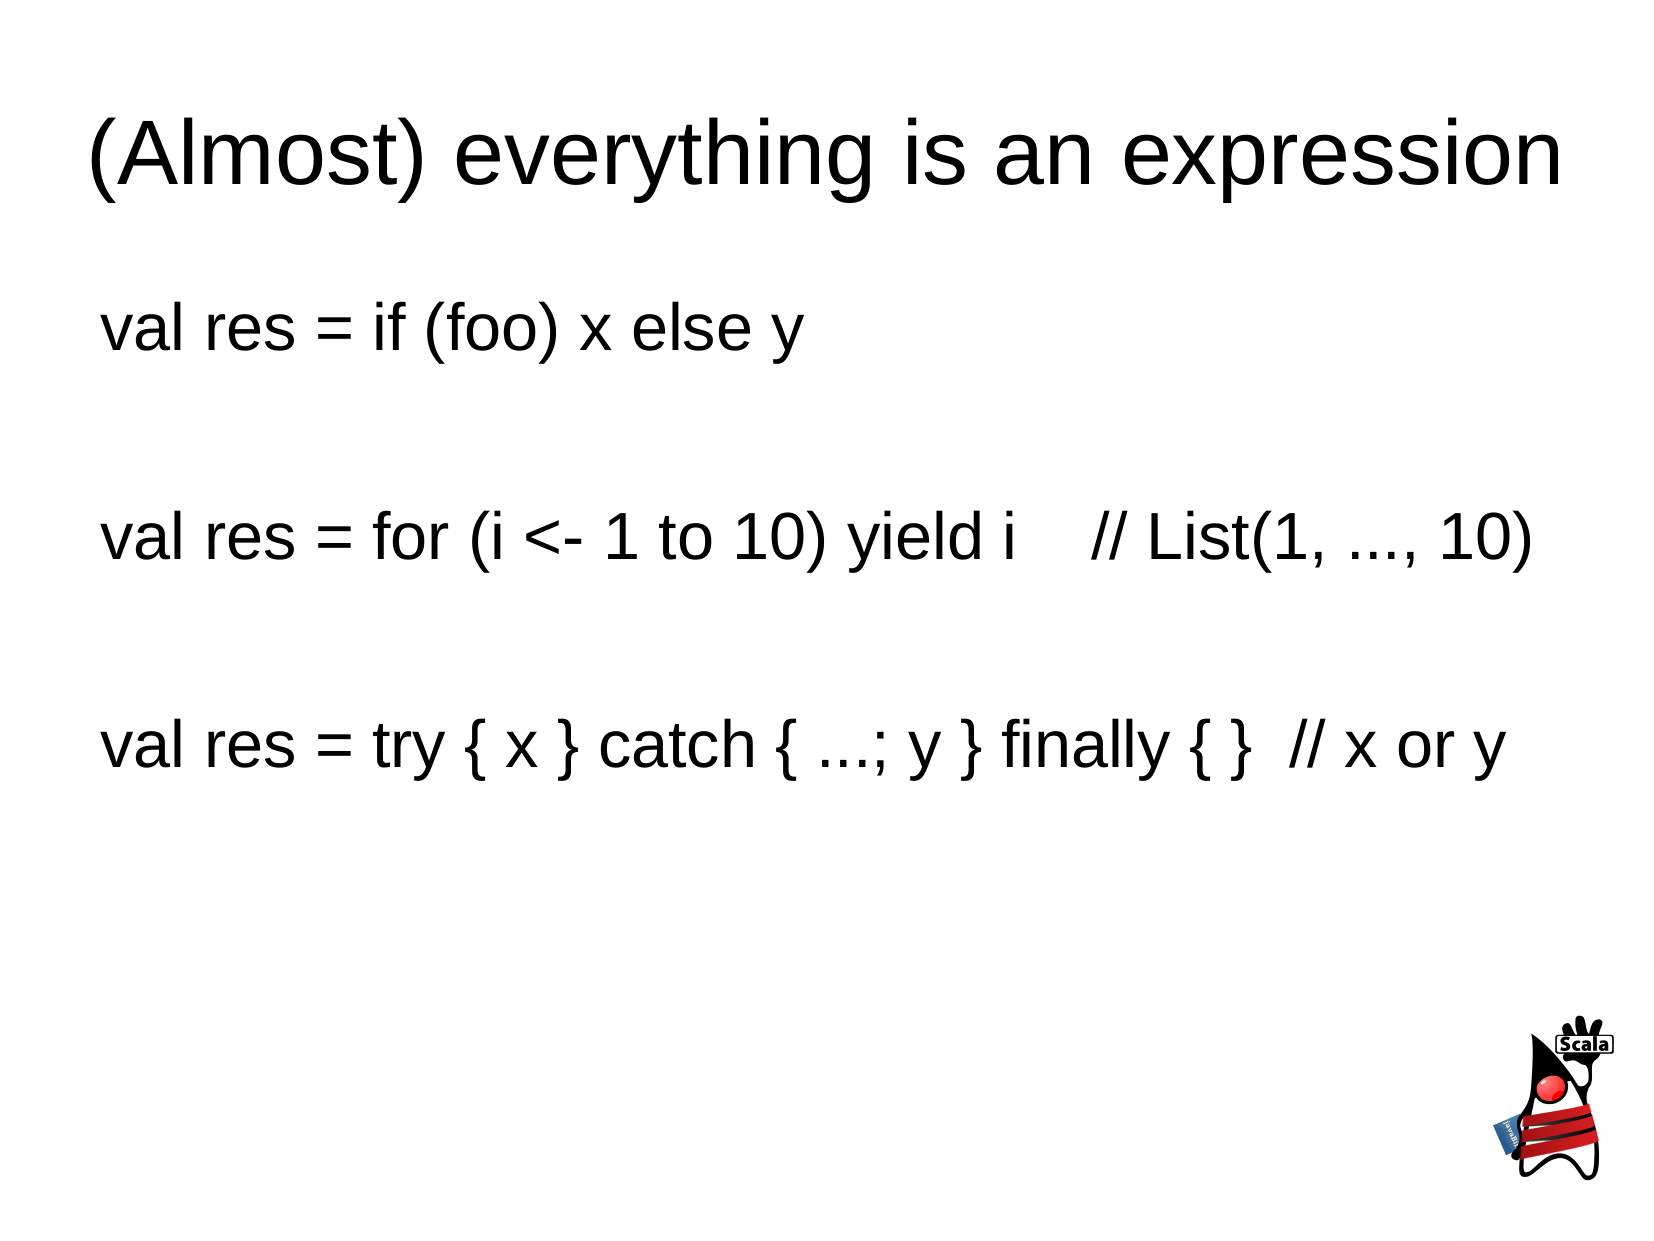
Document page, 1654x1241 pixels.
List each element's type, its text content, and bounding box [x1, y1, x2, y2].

picture [1462, 969, 1654, 1241]
title (Almost) everything is an expression [82, 49, 1571, 257]
list val res = if (foo) x else y val res = for (i <- 1 to 10) yield i // List(1, ..., 10) val res = try { x } catch { ...; y } finally { } // x or y [82, 290, 1613, 1109]
